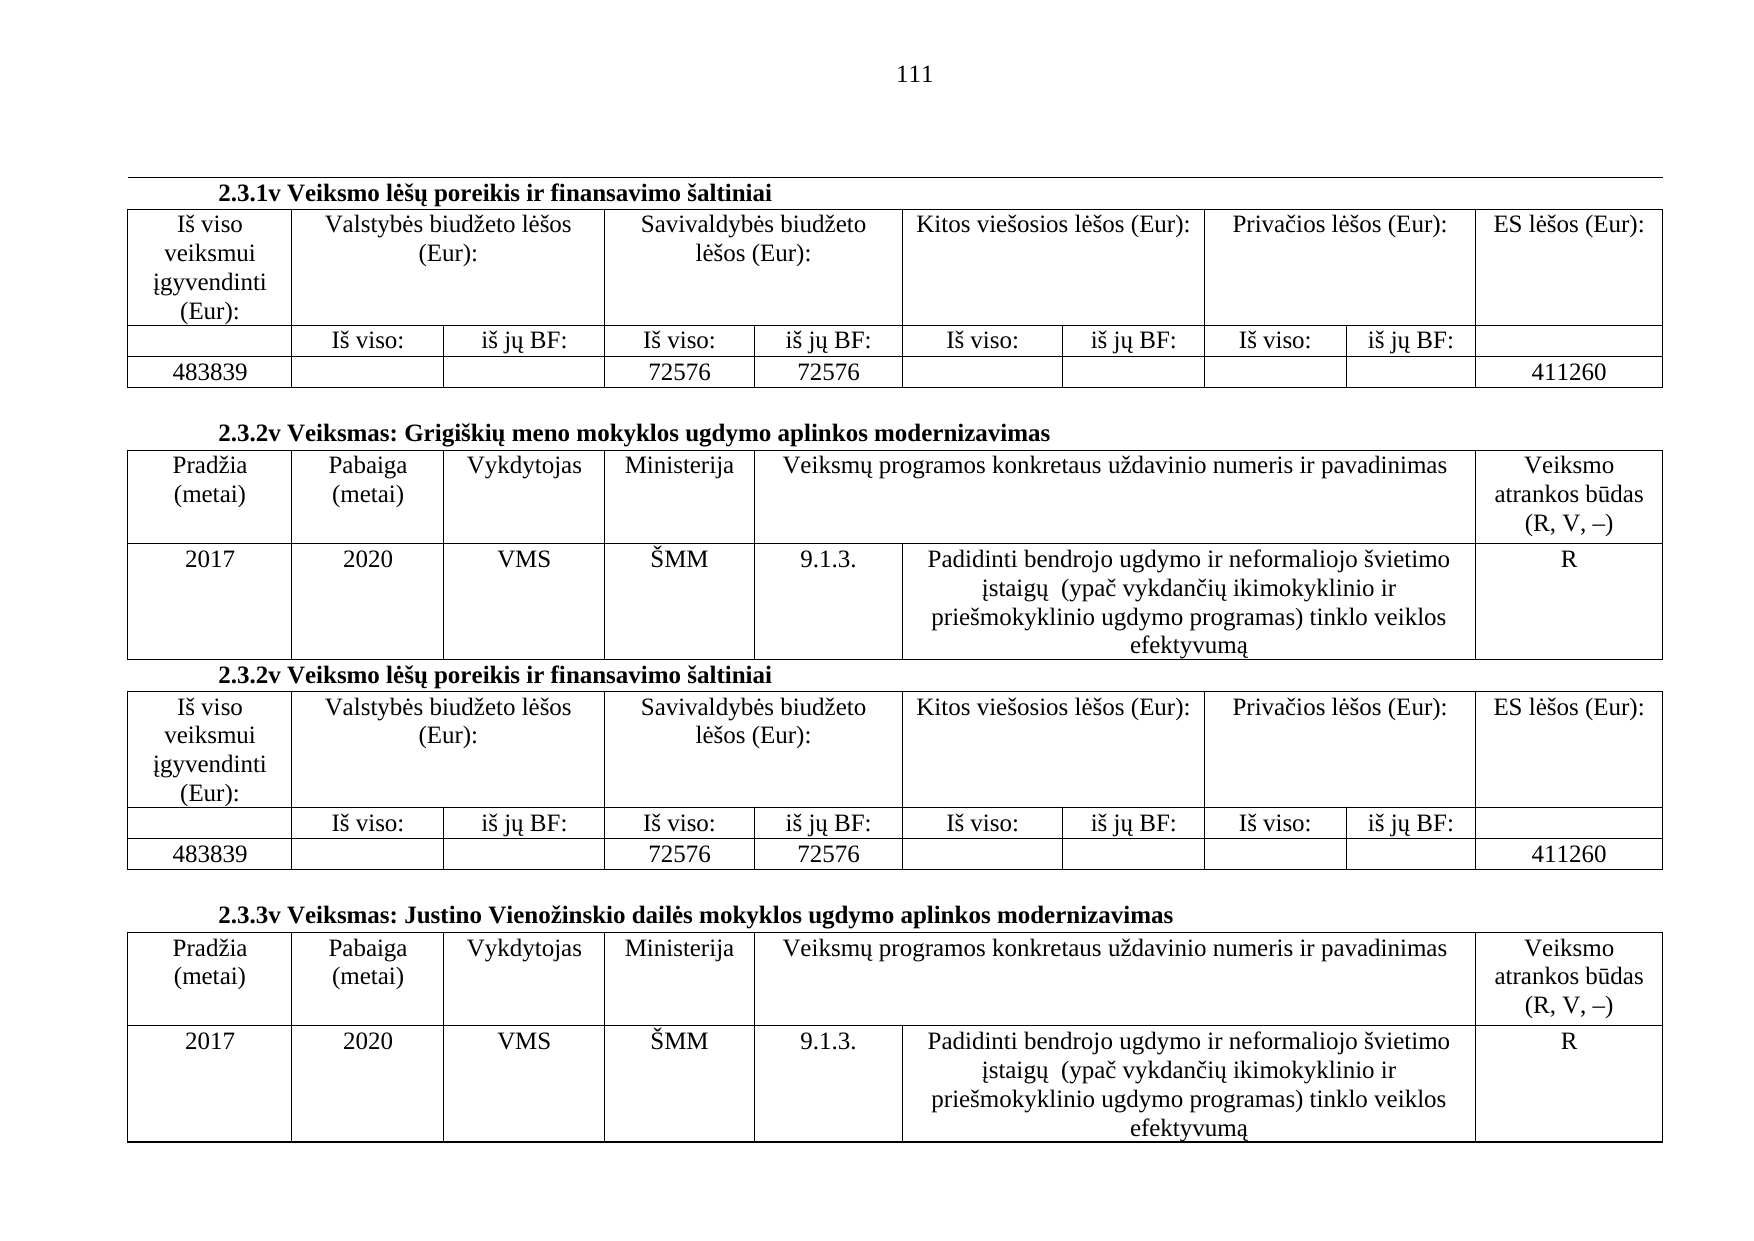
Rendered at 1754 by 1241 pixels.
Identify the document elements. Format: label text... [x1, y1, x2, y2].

table_cell Vykdytojas [444, 451, 604, 543]
table_cell [444, 357, 604, 387]
table_cell Padidinti bendrojo ugdymo ir neformaliojo švietimo įstaigų (ypač vykdančių ikimokyklinio ir priešmokyklinio ugdymo programas) tinklo veiklos efektyvumą [903, 1026, 1475, 1141]
table_cell iš jų BF: [755, 808, 902, 838]
table_cell Iš viso veiksmui įgyvendinti (Eur): [128, 692, 291, 807]
table_cell iš jų BF: [1347, 808, 1475, 838]
table_cell Ministerija [605, 451, 754, 543]
table_cell 411260 [1476, 839, 1662, 869]
table_cell ES lėšos (Eur): [1476, 692, 1662, 807]
table_cell [1204, 388, 1346, 418]
table_cell 2017 [128, 1026, 291, 1141]
table_cell 483839 [128, 357, 291, 387]
table_cell [903, 357, 1062, 387]
table_cell iš jų BF: [755, 326, 902, 356]
table_cell [604, 870, 754, 900]
table_cell [292, 388, 444, 418]
table_cell [1063, 839, 1204, 869]
table_cell Privačios lėšos (Eur): [1205, 692, 1475, 807]
table_cell [292, 357, 443, 387]
table_cell Pabaiga (metai) [292, 451, 443, 543]
table_cell Iš viso: [292, 326, 443, 356]
table_cell 72576 [605, 357, 754, 387]
table_cell Iš viso: [605, 808, 754, 838]
table_cell [1063, 870, 1204, 900]
table_cell Veiksmų programos konkretaus uždavinio numeris ir pavadinimas [755, 933, 1475, 1025]
table_cell Veiksmo atrankos būdas (R, V, –) [1476, 933, 1662, 1025]
table_cell Ministerija [605, 933, 754, 1025]
table_cell Savivaldybės biudžeto lėšos (Eur): [605, 210, 902, 324]
table_cell [444, 388, 604, 418]
table_cell ŠMM [605, 1026, 754, 1141]
table_cell ŠMM [605, 544, 754, 659]
table_cell [1475, 388, 1663, 418]
table_cell 2.3.1v Veiksmo lėšų poreikis ir finansavimo šaltiniai [128, 178, 1663, 208]
table_cell Kitos viešosios lėšos (Eur): [903, 692, 1204, 807]
table_cell 9.1.3. [755, 1026, 902, 1141]
table_cell [128, 326, 291, 356]
table_cell [902, 388, 1063, 418]
table_cell VMS [444, 1026, 604, 1141]
table_cell [1205, 357, 1346, 387]
table_cell [1204, 870, 1346, 900]
table_cell 2020 [292, 1026, 443, 1141]
table_cell 2.3.2v Veiksmas: Grigiškių meno mokyklos ugdymo aplinkos modernizavimas [128, 418, 1663, 449]
table_cell [902, 870, 1063, 900]
table_cell 483839 [128, 839, 291, 869]
table_cell Pabaiga (metai) [292, 933, 443, 1025]
table_cell 2017 [128, 544, 291, 659]
table_cell [444, 870, 604, 900]
table_cell iš jų BF: [1063, 808, 1204, 838]
table_cell [1346, 870, 1475, 900]
table_cell 9.1.3. [755, 544, 902, 659]
table_cell Iš viso: [1205, 808, 1346, 838]
table_cell Pradžia (metai) [128, 933, 291, 1025]
table_cell [1063, 388, 1204, 418]
table_cell [604, 388, 754, 418]
table_cell Iš viso: [292, 808, 443, 838]
table_cell [754, 870, 902, 900]
table_cell 411260 [1476, 357, 1662, 387]
table_cell [754, 388, 902, 418]
table_cell Iš viso veiksmui įgyvendinti (Eur): [128, 210, 291, 324]
table_cell [1476, 326, 1662, 356]
table_cell 72576 [755, 357, 902, 387]
table_cell R [1476, 1026, 1662, 1141]
table_cell [292, 839, 443, 869]
table_cell Privačios lėšos (Eur): [1205, 210, 1475, 324]
table_cell [292, 870, 444, 900]
table_cell Veiksmų programos konkretaus uždavinio numeris ir pavadinimas [755, 451, 1475, 543]
table_cell Veiksmo atrankos būdas (R, V, –) [1476, 451, 1662, 543]
table_cell [1347, 839, 1475, 869]
table_cell Kitos viešosios lėšos (Eur): [903, 210, 1204, 324]
table_cell iš jų BF: [444, 326, 604, 356]
table_cell [128, 388, 292, 418]
table_cell [1063, 357, 1204, 387]
table_cell iš jų BF: [1347, 326, 1475, 356]
table_cell [1346, 388, 1475, 418]
table_cell [1347, 357, 1475, 387]
table_cell ES lėšos (Eur): [1476, 210, 1662, 324]
table_cell 2.3.2v Veiksmo lėšų poreikis ir finansavimo šaltiniai [128, 660, 1663, 691]
table_cell [1205, 839, 1346, 869]
table_cell Iš viso: [1205, 326, 1346, 356]
table_cell [128, 870, 292, 900]
table_cell Padidinti bendrojo ugdymo ir neformaliojo švietimo įstaigų (ypač vykdančių ikimokyklinio ir priešmokyklinio ugdymo programas) tinklo veiklos efektyvumą [903, 544, 1475, 659]
table_cell Valstybės biudžeto lėšos (Eur): [292, 692, 604, 807]
table_cell R [1476, 544, 1662, 659]
table_cell Iš viso: [903, 808, 1062, 838]
table_cell [128, 808, 291, 838]
table_cell Iš viso: [605, 326, 754, 356]
table_cell VMS [444, 544, 604, 659]
table_cell Pradžia (metai) [128, 451, 291, 543]
table_cell iš jų BF: [1063, 326, 1204, 356]
table_cell Vykdytojas [444, 933, 604, 1025]
table_cell Savivaldybės biudžeto lėšos (Eur): [605, 692, 902, 807]
table_cell iš jų BF: [444, 808, 604, 838]
table_cell 2.3.3v Veiksmas: Justino Vienožinskio dailės mokyklos ugdymo aplinkos modernizavimas [128, 900, 1663, 932]
table_cell [1476, 808, 1662, 838]
table_cell [903, 839, 1062, 869]
table_cell Valstybės biudžeto lėšos (Eur): [292, 210, 604, 324]
table_cell 2020 [292, 544, 443, 659]
table_cell 72576 [605, 839, 754, 869]
table_cell [444, 839, 604, 869]
table_cell 72576 [755, 839, 902, 869]
table_cell Iš viso: [903, 326, 1062, 356]
table_cell [1475, 870, 1663, 900]
